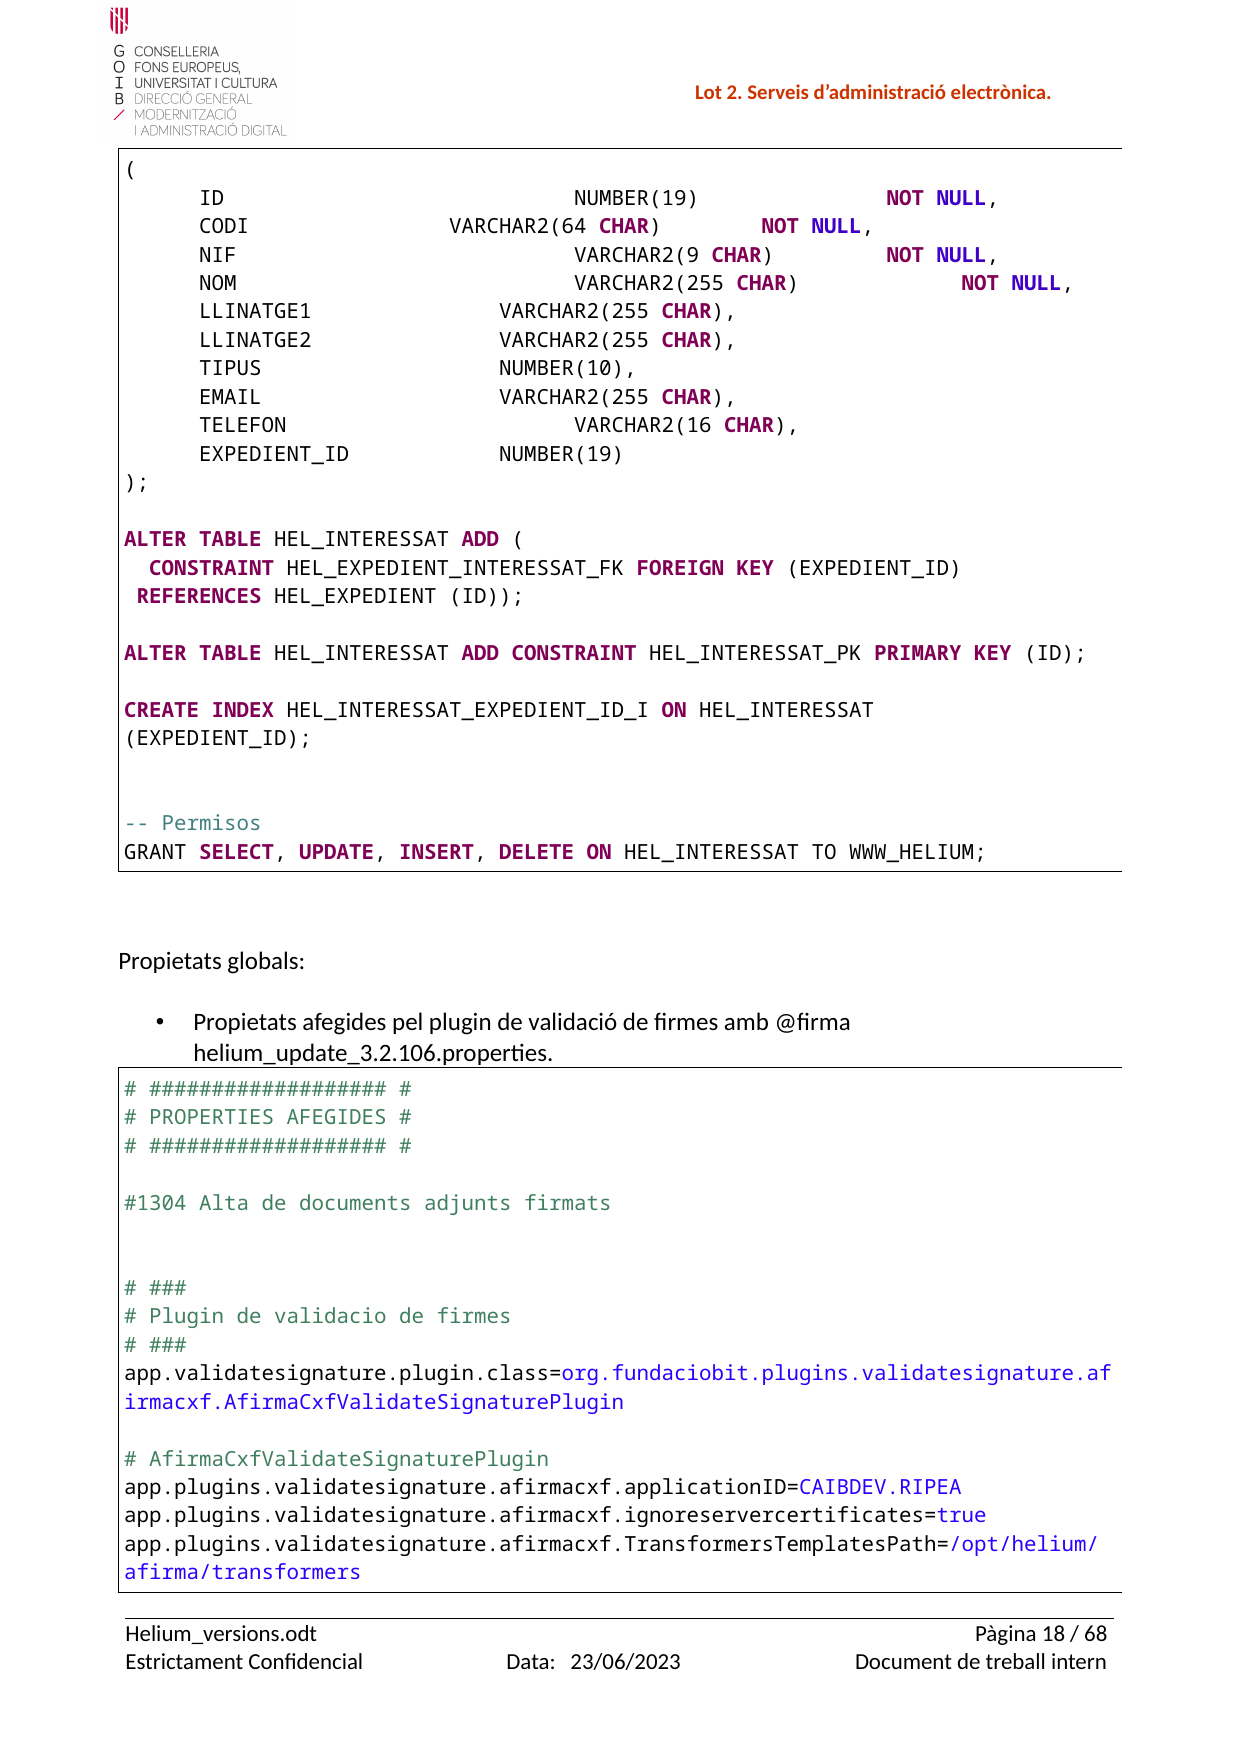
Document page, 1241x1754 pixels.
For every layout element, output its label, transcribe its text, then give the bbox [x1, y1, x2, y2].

table_header ( ID NUMBER(19) NOT NULL, CODI VARCHAR2(64 CHAR) NOT NULL, NIF VARCHAR2(9 CHAR) NOT NULL, NOM VARCHAR2(255 CHAR) NOT NULL, LLINATGE1 VARCHAR2(255 CHAR), LLINATGE2 VARCHAR2(255 CHAR), TIPUS NUMBER(10), EMAIL VARCHAR2(255 CHAR), TELEFON VARCHAR2(16 CHAR), EXPEDIENT_ID NUMBER(19) ); ALTER TABLE HEL_INTERESSAT ADD ( CONSTRAINT HEL_EXPEDIENT_INTERESSAT_FK FOREIGN KEY (EXPEDIENT_ID) REFERENCES HEL_EXPEDIENT (ID)); ALTER TABLE HEL_INTERESSAT ADD CONSTRAINT HEL_INTERESSAT_PK PRIMARY KEY (ID); CREATE INDEX HEL_INTERESSAT_EXPEDIENT_ID_I ON HEL_INTERESSAT (EXPEDIENT_ID); -- Permisos GRANT SELECT, UPDATE, INSERT, DELETE ON HEL_INTERESSAT TO WWW_HELIUM; [119, 149, 1122, 871]
table_header # ################### # # PROPERTIES AFEGIDES # # ################### # #1304 Alta de documents adjunts firmats # ### # Plugin de validacio de firmes # ### app.validatesignature.plugin.class=org.fundaciobit.plugins.validatesignature.afirmacxf.AfirmaCxfValidateSignaturePlugin # AfirmaCxfValidateSignaturePlugin app.plugins.validatesignature.afirmacxf.applicationID=CAIBDEV.RIPEA app.plugins.validatesignature.afirmacxf.ignoreservercertificates=true app.plugins.validatesignature.afirmacxf.TransformersTemplatesPath=/opt/helium/afirma/transformers [119, 1068, 1122, 1592]
list Propietats afegides pel plugin de validació de firmes amb @firma helium_update_3.2.106.properties. [156, 1006, 1122, 1067]
text Propietats globals: [118, 945, 1122, 976]
picture [100, 0, 297, 144]
